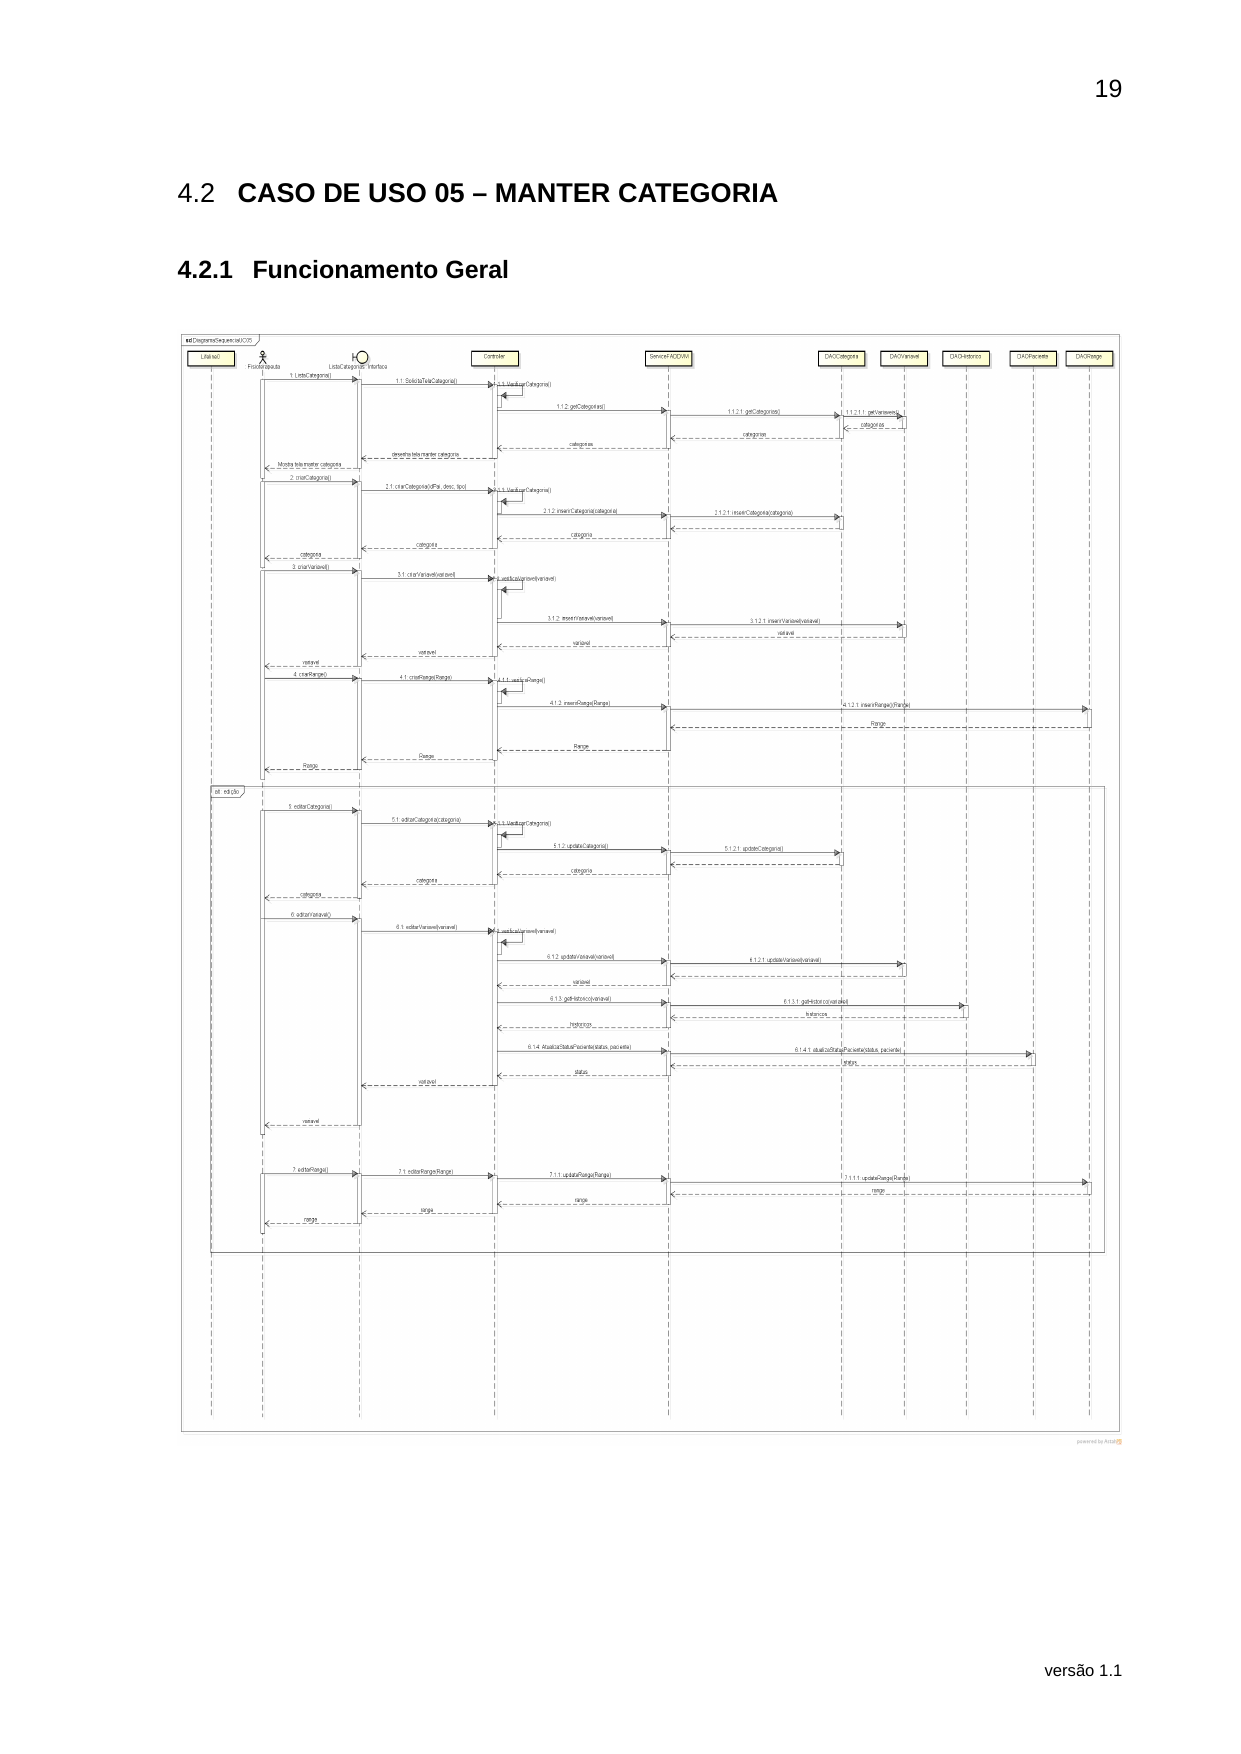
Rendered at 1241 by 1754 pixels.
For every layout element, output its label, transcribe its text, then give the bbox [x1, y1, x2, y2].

subtitle Funcionamento Geral [177, 255, 1122, 284]
subtitle Caso de Uso 05 – Manter categoria [177, 177, 1122, 208]
picture [177, 329, 1123, 1446]
